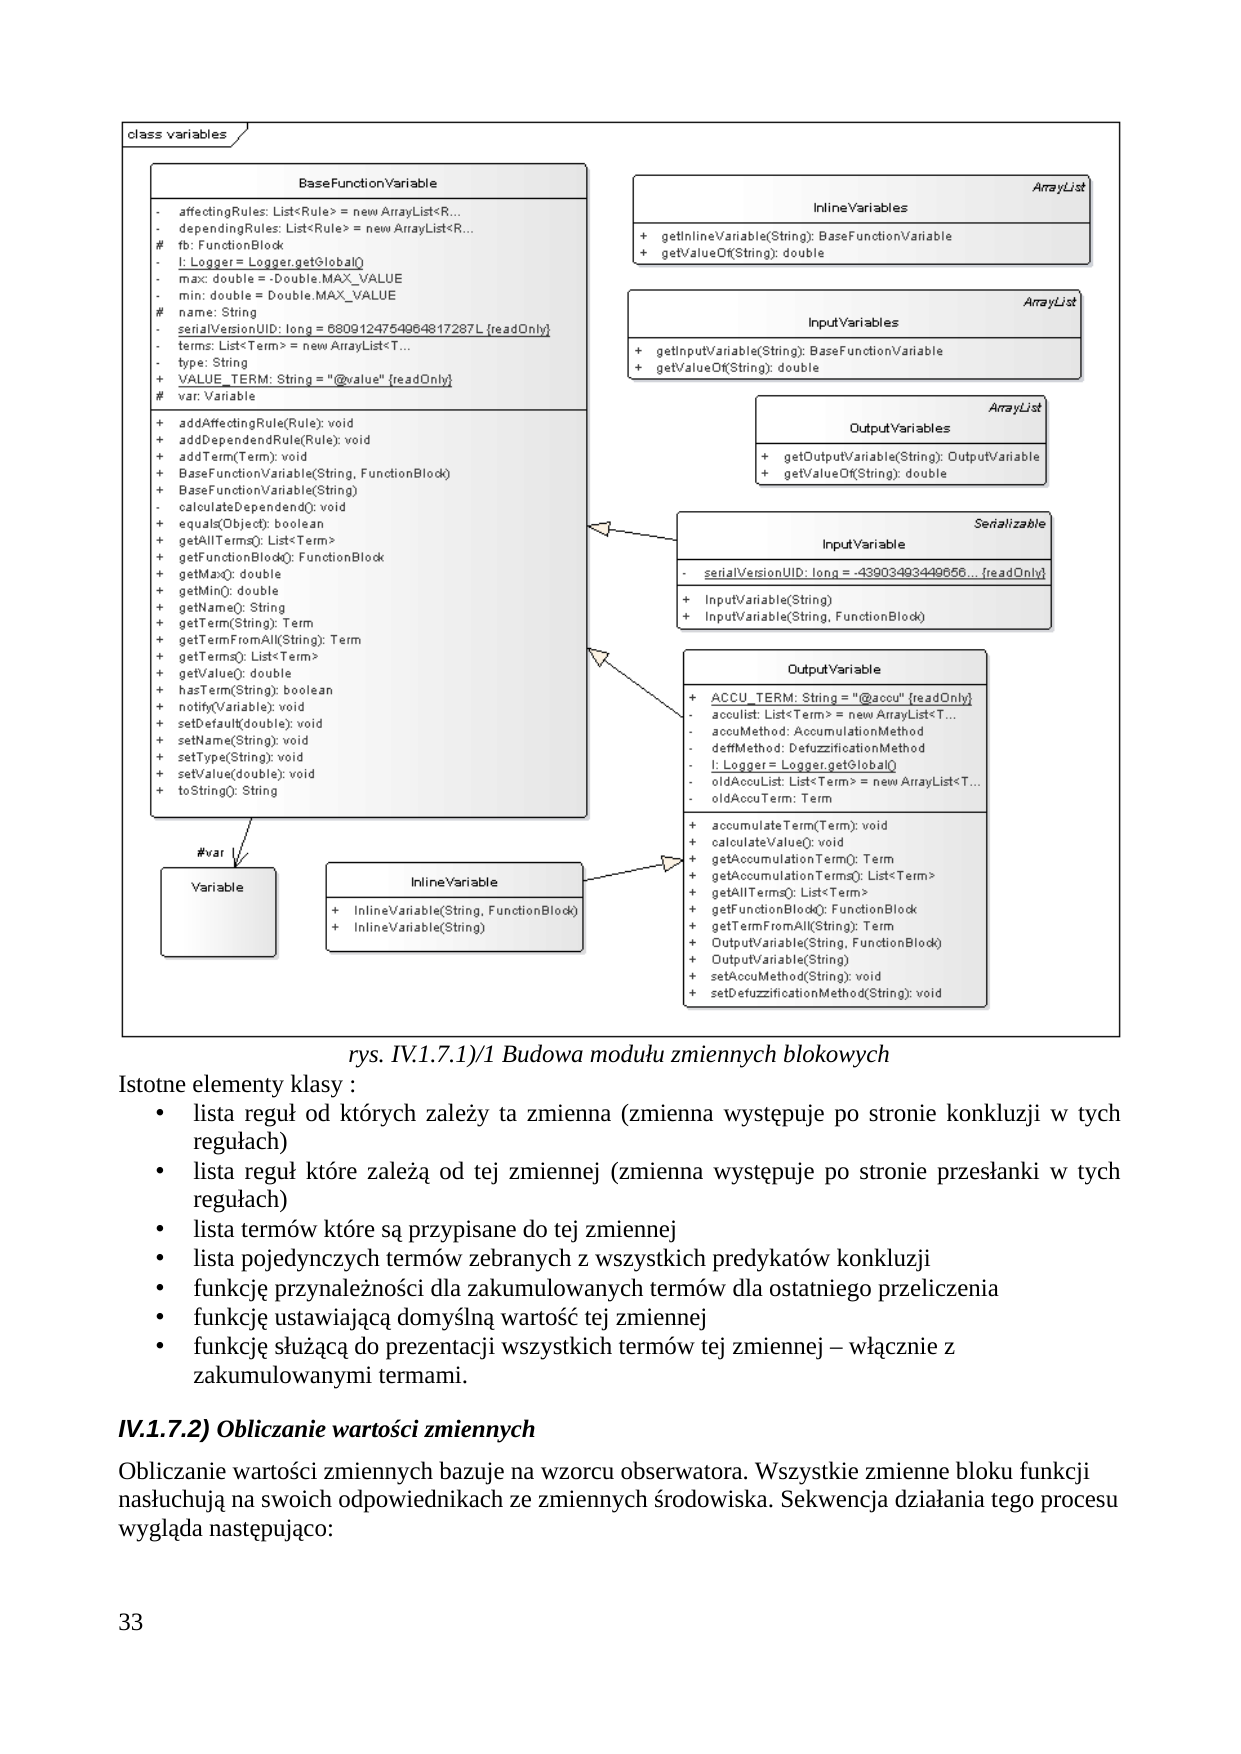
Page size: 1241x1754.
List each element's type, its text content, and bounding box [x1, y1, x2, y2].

picture [118, 118, 1123, 1040]
list lista pojedynczych termów zebranych z wszystkich predykatów konkluzji [156, 1243, 1122, 1272]
text Obliczanie wartości zmiennych bazuje na wzorcu obserwatora. Wszystkie zmienne bloku funkcji nasłuchują na swoich odpowiednikach ze zmiennych środowiska. Sekwencja działania tego procesu wygląda następująco: [118, 1456, 1122, 1542]
text Istotne elementy klasy : [118, 1069, 1122, 1098]
list funkcję służącą do prezentacji wszystkich termów tej zmiennej – włącznie z zakumulowanymi termami. [156, 1331, 1122, 1389]
text rys. IV.1.7.1)/1 Budowa modułu zmiennych blokowych [118, 1040, 1122, 1068]
list lista reguł od których zależy ta zmienna (zmienna występuje po stronie konkluzji w tych regułach) [156, 1098, 1122, 1155]
list lista reguł które zależą od tej zmiennej (zmienna występuje po stronie przesłanki w tych regułach) [156, 1156, 1122, 1213]
list funkcję przynależności dla zakumulowanych termów dla ostatniego przeliczenia [156, 1273, 1122, 1301]
subtitle Obliczanie wartości zmiennych [118, 1414, 1122, 1443]
list lista termów które są przypisane do tej zmiennej [156, 1214, 1122, 1243]
list funkcję ustawiającą domyślną wartość tej zmiennej [156, 1302, 1122, 1331]
